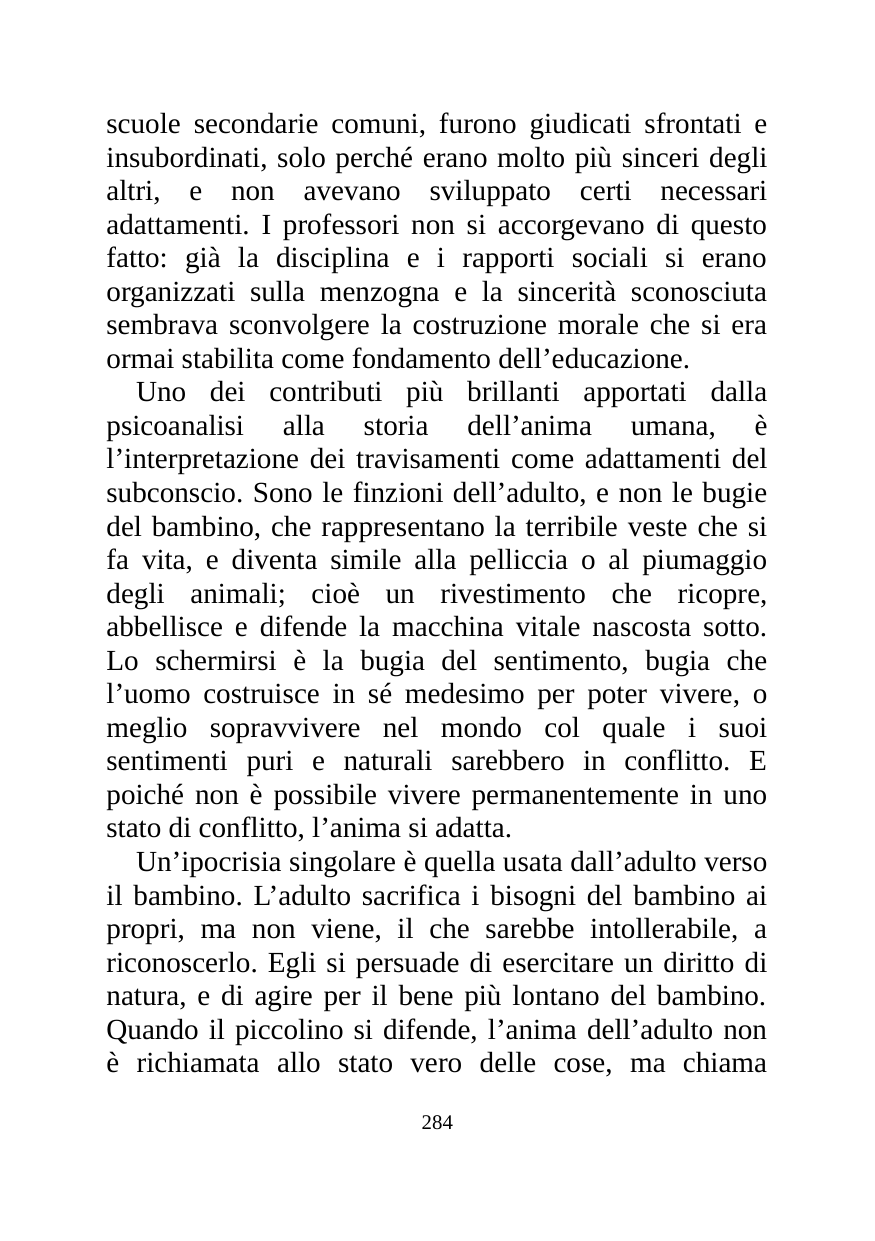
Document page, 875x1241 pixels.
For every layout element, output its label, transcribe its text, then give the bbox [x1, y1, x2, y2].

text scuole secondarie comuni, furono giudicati sfrontati e insubordinati, solo perché erano molto più sinceri degli altri, e non avevano sviluppato certi necessari adattamenti. I professori non si accorgevano di questo fatto: già la disciplina e i rapporti sociali si erano organizzati sulla menzogna e la sincerità sconosciuta sembrava sconvolgere la costruzione morale che si era ormai stabilita come fondamento dell’educazione. [106, 106, 768, 374]
text Uno dei contributi più brillanti apportati dalla psicoanalisi alla storia dell’anima umana, è l’interpretazione dei travisamenti come adattamenti del subconscio. Sono le finzioni dell’adulto, e non le bugie del bambino, che rappresentano la terribile veste che si fa vita, e diventa simile alla pelliccia o al piumaggio degli animali; cioè un rivestimento che ricopre, abbellisce e difende la macchina vitale nascosta sotto. Lo schermirsi è la bugia del sentimento, bugia che l’uomo costruisce in sé medesimo per poter vivere, o meglio sopravvivere nel mondo col quale i suoi sentimenti puri e naturali sarebbero in conflitto. E poiché non è possibile vivere permanentemente in uno stato di conflitto, l’anima si adatta. [106, 374, 768, 844]
text Un’ipocrisia singolare è quella usata dall’adulto verso il bambino. L’adulto sacrifica i bisogni del bambino ai propri, ma non viene, il che sarebbe intollerabile, a riconoscerlo. Egli si persuade di esercitare un diritto di natura, e di agire per il bene più lontano del bambino. Quando il piccolino si difende, l’anima dell’adulto non è richiamata allo stato vero delle cose, ma chiama [106, 844, 768, 1079]
